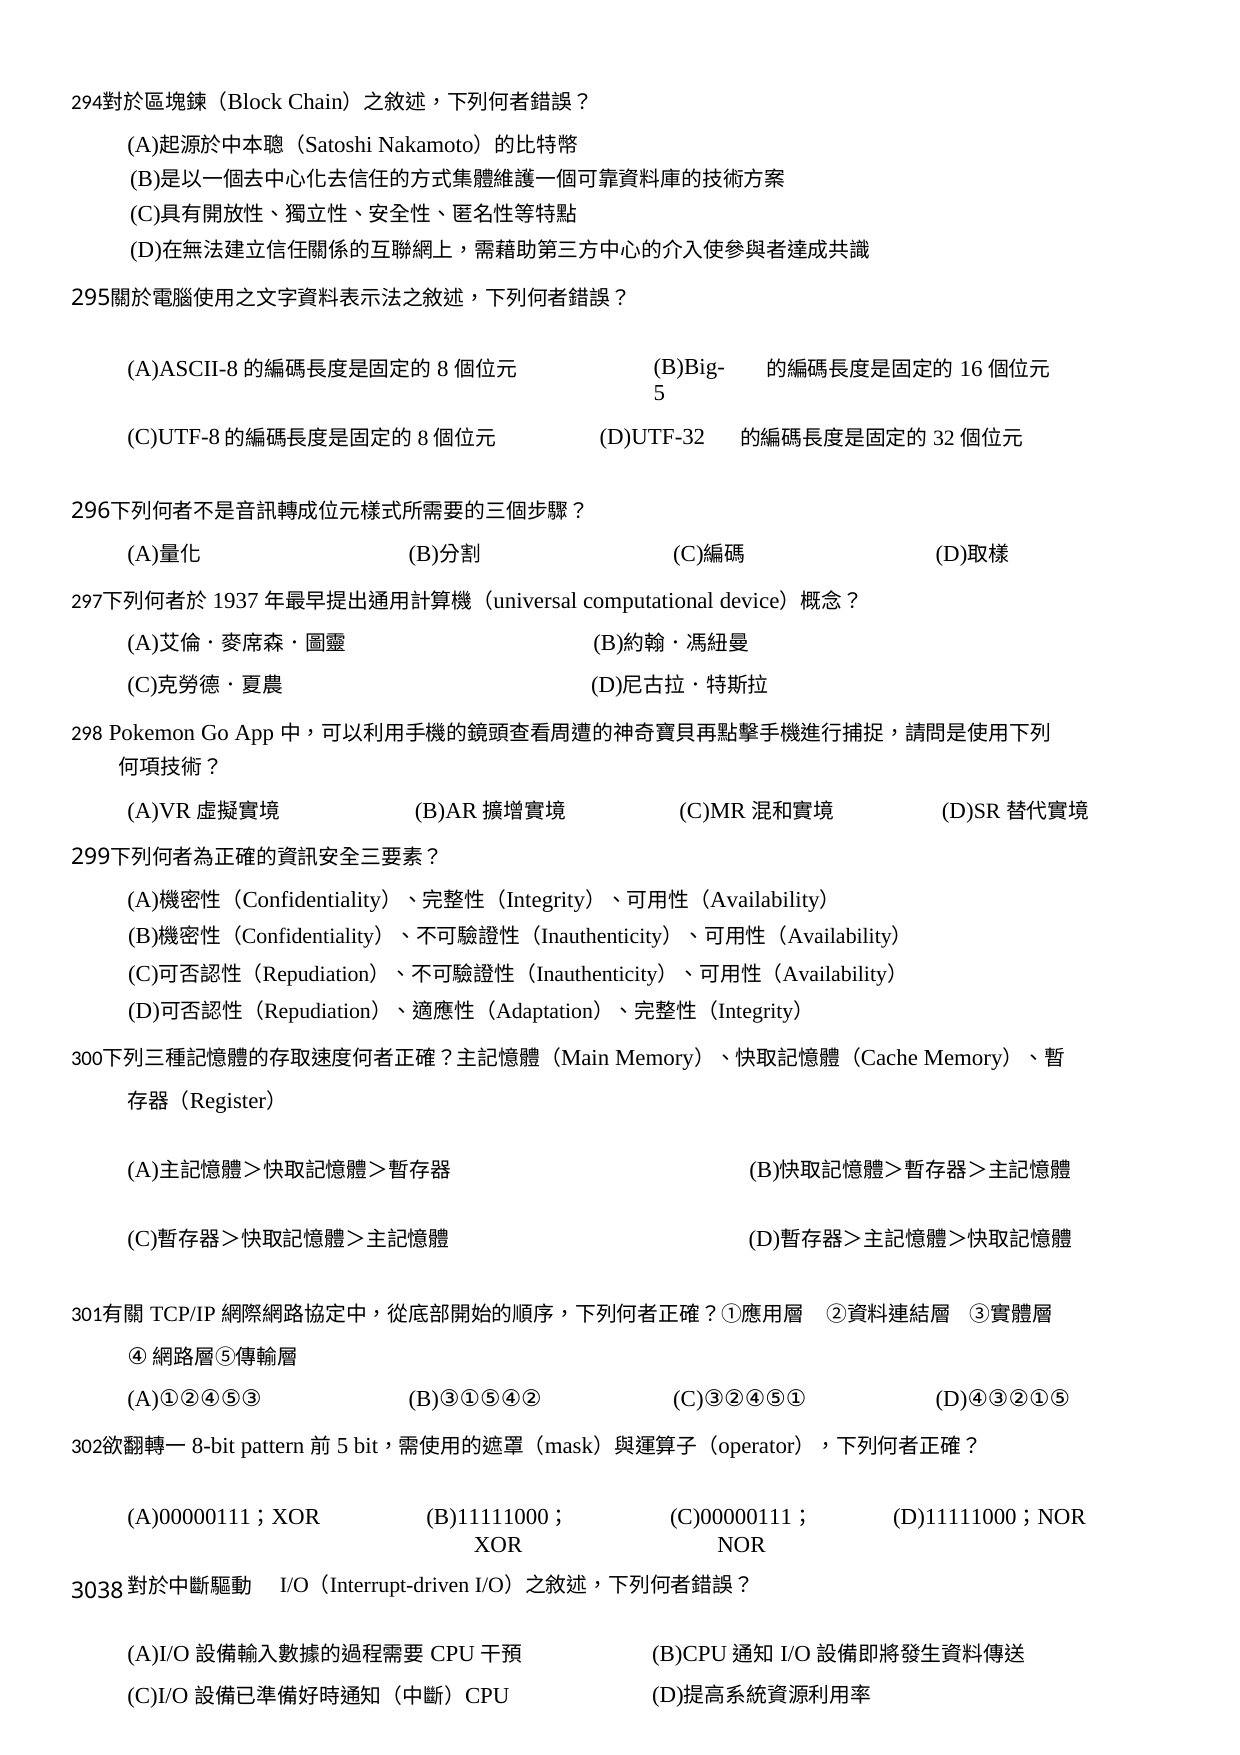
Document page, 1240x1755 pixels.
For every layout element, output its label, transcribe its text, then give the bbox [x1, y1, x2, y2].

text ④網路層⑤傳輸層 [127, 1343, 1168, 1370]
text (D)提高系統資源利用率 [652, 1681, 1168, 1708]
text (C)可否認性（Repudiation）、不可驗證性（Inauthenticity）、可用性（Availability） [71, 951, 960, 989]
text (A)①②④⑤③ (B)③①⑤④② (C)③②④⑤① (D)④③②①⑤ [127, 1384, 1168, 1412]
list Pokemon Go App 中，可以利用手機的鏡頭查看周遭的神奇寶貝再點擊手機進行捕捉，請問是使用下列 [71, 712, 1189, 747]
text (D)暫存器＞主記憶體＞快取記憶體 [652, 1224, 1168, 1252]
list 下列何者為正確的資訊安全三要素？ [71, 837, 1189, 871]
text (A)主記憶體＞快取記憶體＞暫存器 [127, 1155, 577, 1183]
text (A)艾倫．麥席森．圖靈 (B)約翰．馮紐曼 [127, 629, 1168, 656]
text (A)00000111；XOR [127, 1502, 349, 1530]
list 有關 TCP/IP 網際網路協定中，從底部開始的順序，下列何者正確？①應用層 ②資料連結層 ③實體層 [71, 1294, 1189, 1328]
text (D)在無法建立信任關係的互聯網上，需藉助第三方中心的介入使參與者達成共識 [130, 229, 1168, 264]
list 下列何者於 1937 年最早提出通用計算機（universal computational device）概念？ [71, 582, 1189, 615]
text 的編碼長度是固定的 16 個位元 [766, 354, 1179, 382]
text (A)I/O 設備輸入數據的過程需要 CPU 干預 [127, 1639, 577, 1667]
text (C)克勞德．夏農 (D)尼古拉．特斯拉 [127, 671, 1168, 698]
text 對於中斷驅動 [127, 1572, 262, 1599]
text (D)11111000；NOR [893, 1502, 1179, 1530]
list 下列三種記憶體的存取速度何者正確？主記憶體（Main Memory）、快取記憶體（Cache Memory）、暫 [71, 1038, 1189, 1072]
text (C)00000111；NOR [649, 1502, 833, 1558]
text 的編碼長度是固定的 8 個位元 [224, 424, 569, 451]
text (C)暫存器＞快取記憶體＞主記憶體 [127, 1224, 577, 1252]
text (A)機密性（Confidentiality）、完整性（Integrity）、可用性（Availability） [127, 885, 1168, 913]
text (B)CPU 通知 I/O 設備即將發生資料傳送 [652, 1639, 1168, 1667]
list 下列何者不是音訊轉成位元樣式所需要的三個步驟？ [71, 492, 1189, 525]
list 8 [71, 1571, 113, 1605]
list 對於區塊鍊（Block Chain）之敘述，下列何者錯誤？ [71, 82, 1189, 116]
text I/O（Interrupt-driven I/O）之敘述，下列何者錯誤？ [279, 1571, 1168, 1598]
text (C)I/O 設備已準備好時通知（中斷）CPU [127, 1681, 577, 1709]
text (B)是以一個去中心化去信任的方式集體維護一個可靠資料庫的技術方案 [130, 158, 1168, 193]
text (C)UTF-8 [127, 424, 221, 449]
text (D)可否認性（Repudiation）、適應性（Adaptation）、完整性（Integrity） [71, 989, 960, 1026]
text (A)起源於中本聰（Satoshi Nakamoto）的比特幣 [127, 130, 1168, 158]
text (B)機密性（Confidentiality）、不可驗證性（Inauthenticity）、可用性（Availability） [71, 913, 960, 951]
text (A)VR 虛擬實境 (B)AR 擴增實境 (C)MR 混和實境 (D)SR 替代實境 [127, 796, 1168, 824]
text (A)量化 (B)分割 (C)編碼 (D)取樣 [127, 539, 1168, 567]
text (B)快取記憶體＞暫存器＞主記憶體 [652, 1155, 1168, 1183]
text (D)UTF-32 [599, 424, 737, 449]
list 欲翻轉一 8-bit pattern 前 5 bit，需使用的遮罩（mask）與運算子（operator），下列何者正確？ [71, 1426, 1189, 1460]
text 何項技術？ [66, 747, 1189, 781]
text 的編碼長度是固定的 32 個位元 [740, 424, 1179, 451]
text 存器（Register） [127, 1086, 1168, 1114]
text (B)Big-5 [653, 354, 729, 405]
list 關於電腦使用之文字資料表示法之敘述，下列何者錯誤？ [71, 278, 1189, 312]
text (C)具有開放性、獨立性、安全性、匿名性等特點 [130, 193, 1168, 229]
text (B)11111000；XOR [407, 1502, 588, 1558]
text (A)ASCII-8 的編碼長度是固定的 8 個位元 [127, 354, 589, 382]
